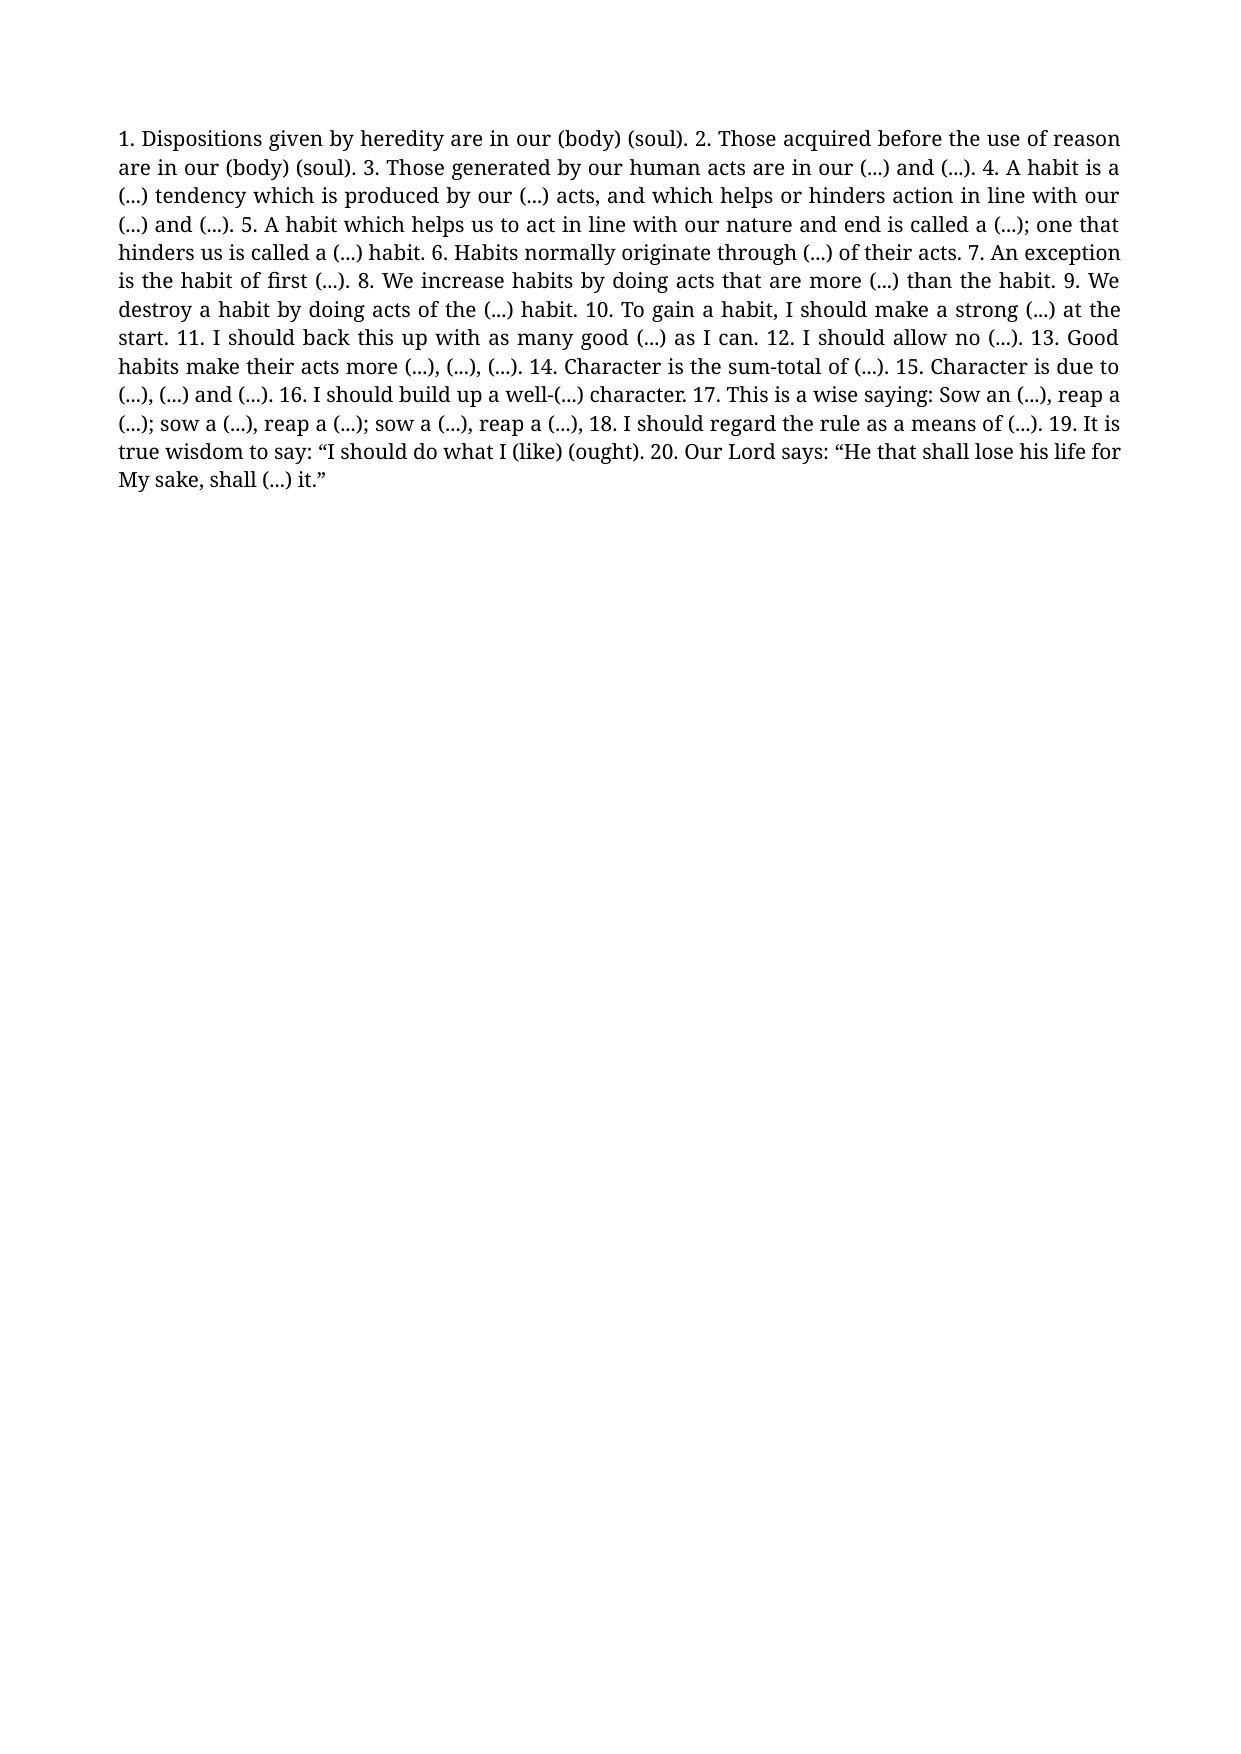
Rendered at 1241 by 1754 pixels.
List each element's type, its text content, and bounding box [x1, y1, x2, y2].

text 1. Dispositions given by heredity are in our (body) (soul). 2. Those acquired before the use of reason are in our (body) (soul). 3. Those generated by our human acts are in our (...) and (...). 4. A habit is a (...) tendency which is produced by our (...) acts, and which helps or hinders action in line with our (...) and (...). 5. A habit which helps us to act in line with our nature and end is called a (...); one that hinders us is called a (...) habit. 6. Habits normally originate through (...) of their acts. 7. An exception is the habit of first (...). 8. We increase habits by doing acts that are more (...) than the habit. 9. We destroy a habit by doing acts of the (...) habit. 10. To gain a habit, I should make a strong (...) at the start. 11. I should back this up with as many good (...) as I can. 12. I should allow no (...). 13. Good habits make their acts more (...), (...), (...). 14. Character is the sum-total of (...). 15. Character is due to (...), (...) and (...). 16. I should build up a well-(...) character. 17. This is a wise saying: Sow an (...), reap a (...); sow a (...), reap a (...); sow a (...), reap a (...), 18. I should regard the rule as a means of (...). 19. It is true wisdom to say: “I should do what I (like) (ought). 20. Our Lord says: “He that shall lose his life for My sake, shall (...) it.” [118, 124, 1122, 494]
